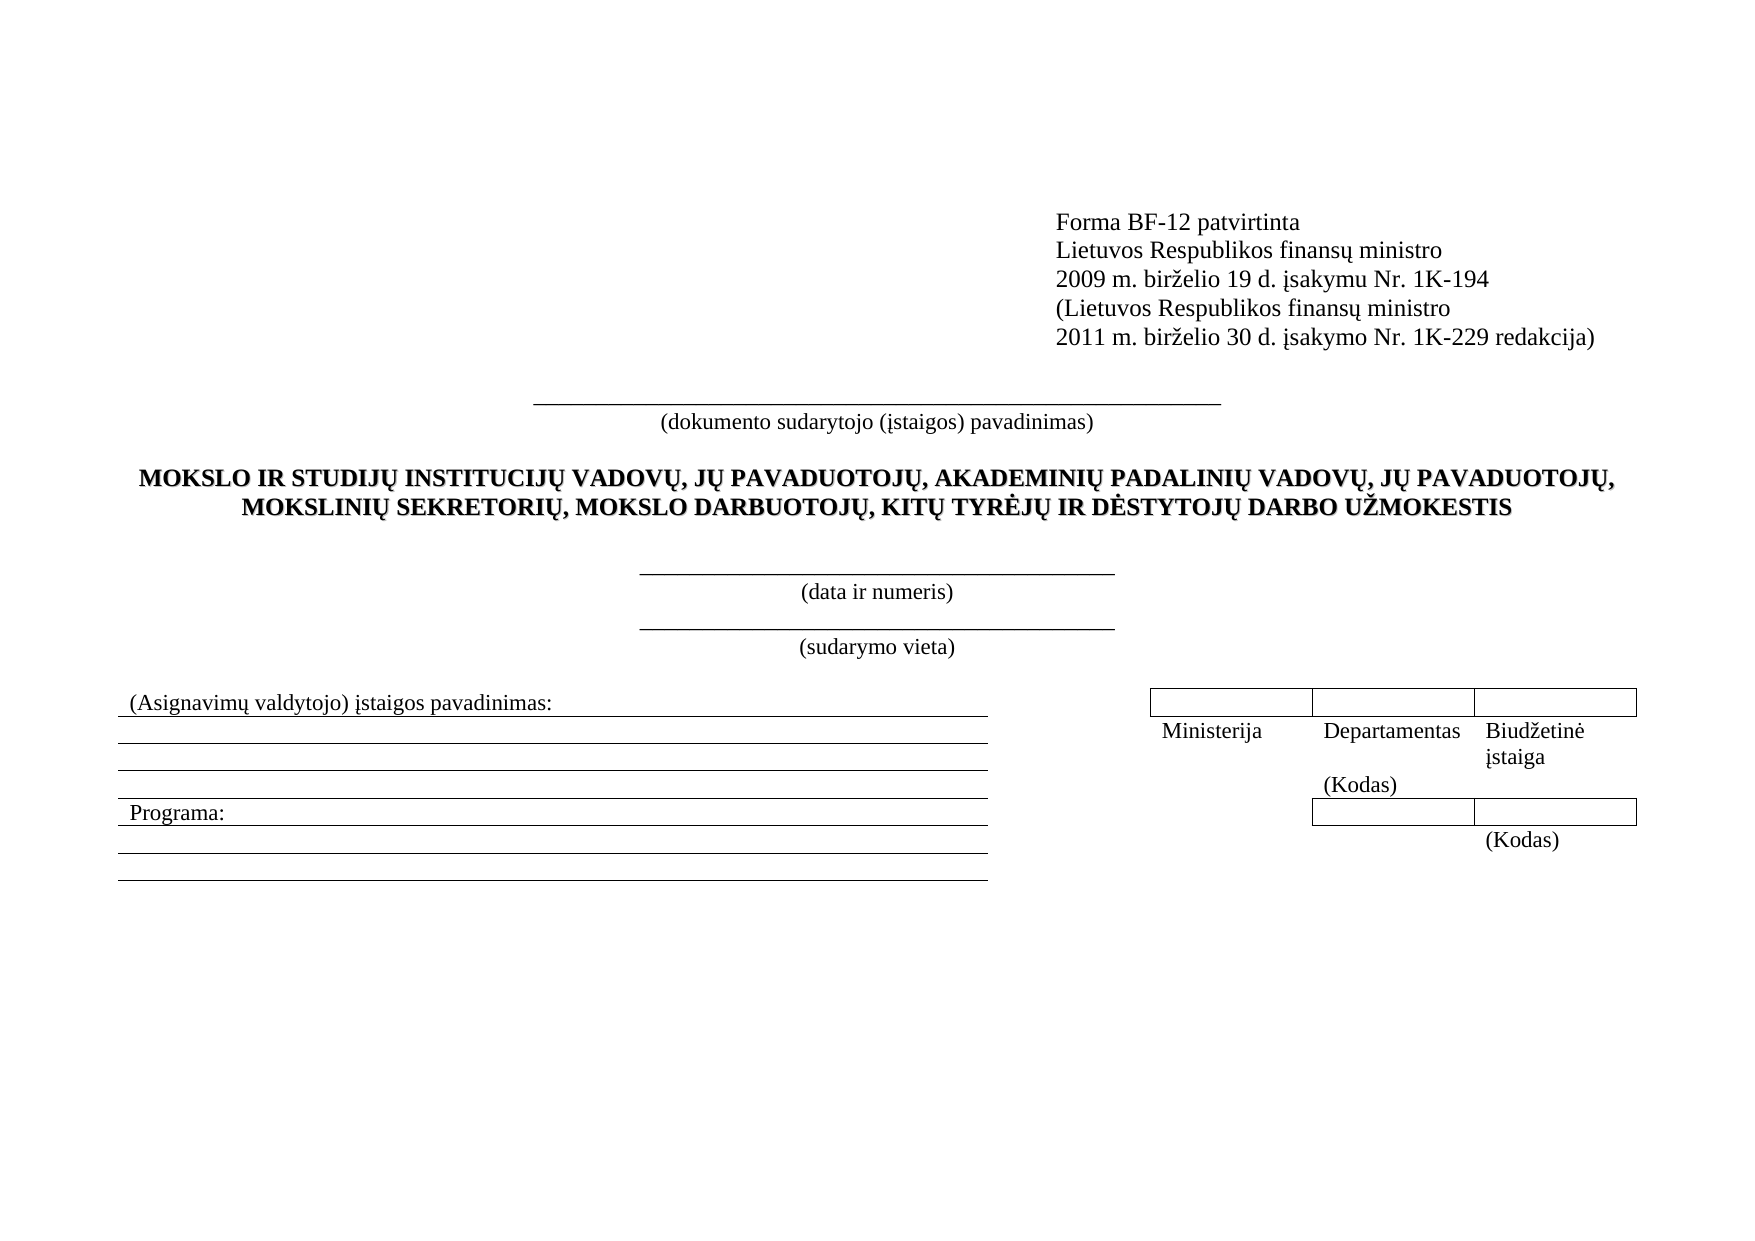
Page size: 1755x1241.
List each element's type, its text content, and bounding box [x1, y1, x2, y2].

text 2011 m. birželio 30 d. įsakymo Nr. 1K-229 redakcija) [1056, 322, 1636, 350]
table_header [1151, 689, 1312, 716]
table_cell Programa: [118, 799, 827, 825]
table_cell Ministerija [1150, 717, 1312, 770]
text MOKSLO IR STUDIJŲ INSTITUCIJŲ VADOVŲ, JŲ PAVADUOTOJŲ, AKADEMINIŲ PADALINIŲ VADOVŲ, JŲ PAVADUOTOJŲ, MOKSLINIŲ SEKRETORIŲ, MOKSLO DARBUOTOJŲ, KITŲ TYRĖJŲ IR DĖSTYTOJŲ DARBO UŽMOKESTIS [118, 463, 1636, 521]
table_cell [827, 744, 988, 770]
table_cell [1150, 798, 1312, 825]
table_cell [1150, 770, 1312, 798]
text 2009 m. birželio 19 d. įsakymu Nr. 1K-194 [1056, 264, 1636, 293]
table_cell [988, 825, 1150, 853]
text Lietuvos Respublikos finansų ministro [1056, 235, 1636, 264]
table_cell Departamentas [1312, 717, 1474, 770]
table_cell [118, 717, 827, 743]
table_header [1475, 689, 1636, 716]
table_cell [118, 854, 827, 880]
table_cell [988, 716, 1150, 770]
text (data ir numeris) [118, 578, 1636, 604]
table_cell [1313, 799, 1474, 825]
text (Lietuvos Respublikos finansų ministro [1056, 293, 1636, 322]
text (dokumento sudarytojo (įstaigos) pavadinimas) [118, 408, 1636, 434]
table_header (Asignavimų valdytojo) įstaigos pavadinimas: [118, 688, 827, 716]
table_cell [1312, 853, 1474, 880]
table_cell [988, 770, 1150, 798]
table_header [827, 688, 988, 716]
table_cell (Kodas) [1474, 826, 1636, 853]
table_cell Biudžetinė įstaiga [1474, 717, 1636, 770]
table_cell [827, 826, 988, 853]
table_cell [1150, 853, 1312, 880]
table_cell [1474, 853, 1636, 880]
text (sudarymo vieta) [118, 633, 1636, 659]
table_cell [118, 826, 827, 853]
table_cell [1475, 799, 1636, 825]
table_cell [827, 771, 988, 798]
text ______________________________________ [118, 604, 1636, 633]
table_header [988, 688, 1150, 716]
text _______________________________________________________ [118, 379, 1636, 408]
table_cell [118, 744, 827, 770]
table_cell [1150, 825, 1312, 853]
text ______________________________________ [118, 549, 1636, 578]
text Forma BF-12 patvirtinta [1056, 207, 1636, 235]
table_cell [827, 854, 988, 880]
table_cell [827, 799, 988, 825]
table_cell [1312, 826, 1474, 853]
table_cell [1474, 770, 1636, 798]
table_cell [988, 853, 1150, 880]
table_header [1313, 689, 1474, 716]
table_cell [827, 717, 988, 743]
table_cell [118, 771, 827, 798]
table_cell (Kodas) [1312, 770, 1474, 798]
table_cell [988, 798, 1150, 825]
